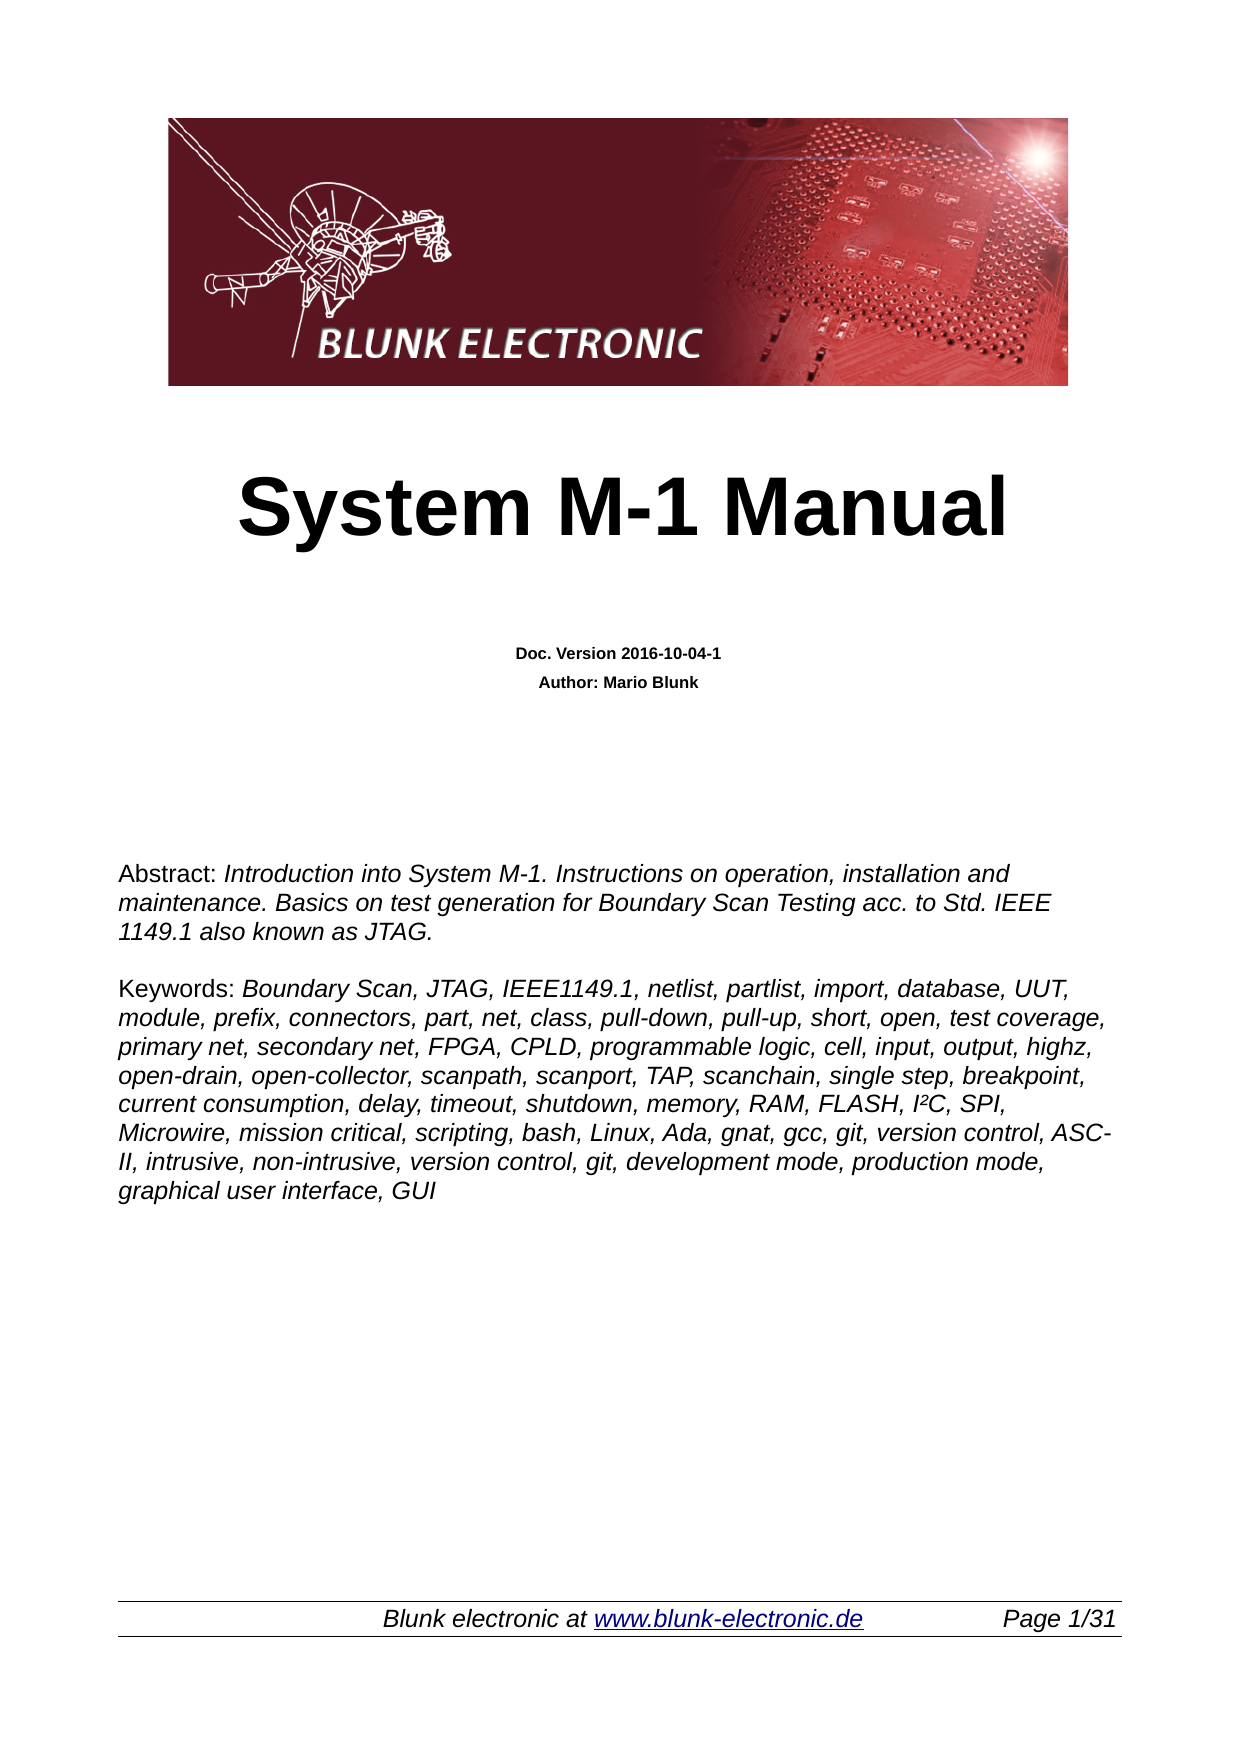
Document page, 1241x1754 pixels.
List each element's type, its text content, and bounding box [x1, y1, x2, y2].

table_cell System M-1 Manual Doc. Version 2016-10-04-1 Author: Mario Blunk [168, 457, 1069, 692]
table_header [118, 118, 167, 457]
picture [168, 118, 1069, 386]
text Abstract: Introduction into System M-1. Instructions on operation, installation and maintenance. Basics on test generation for Boundary Scan Testing acc. to Std. IEEE 1149.1 also known as JTAG. [118, 859, 1122, 946]
table_header [168, 386, 1069, 457]
table_header [1069, 118, 1122, 457]
table_cell [1069, 457, 1122, 692]
text Keywords: Boundary Scan, JTAG, IEEE1149.1, netlist, partlist, import, database, UUT, module, prefix, connectors, part, net, class, pull-down, pull-up, short, open, test coverage, primary net, secondary net, FPGA, CPLD, programmable logic, cell, input, output, highz, open-drain, open-collector, scanpath, scanport, TAP, scanchain, single step, breakpoint, current consumption, delay, timeout, shutdown, memory, RAM, FLASH, I²C, SPI, Microwire, mission critical, scripting, bash, Linux, Ada, gnat, gcc, git, version control, ASC-II, intrusive, non-intrusive, version control, git, development mode, production mode, graphical user interface, GUI [118, 974, 1122, 1204]
table_cell [118, 457, 167, 692]
